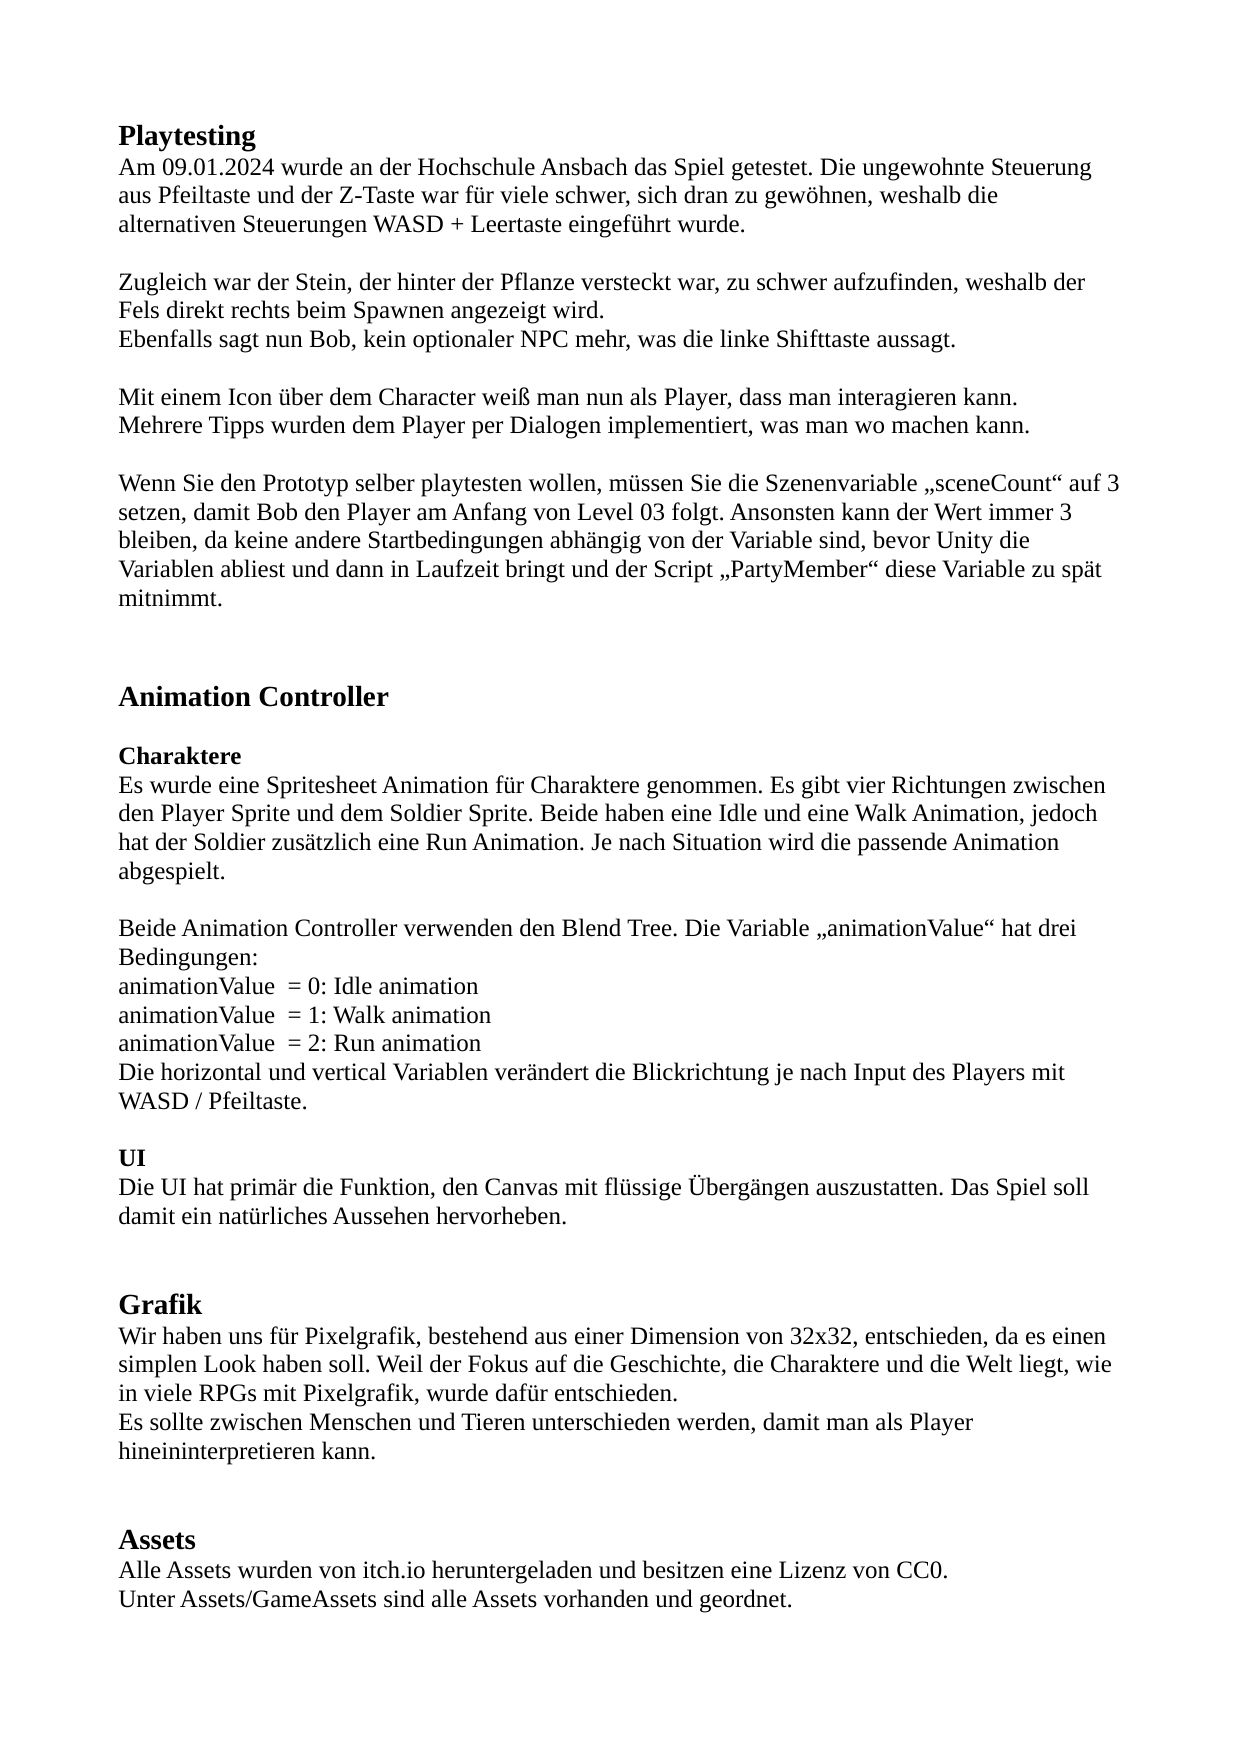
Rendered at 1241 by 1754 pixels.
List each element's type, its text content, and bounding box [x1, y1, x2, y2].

text Playtesting [118, 118, 1122, 152]
text Ebenfalls sagt nun Bob, kein optionaler NPC mehr, was die linke Shifttaste aussagt. [118, 324, 1122, 353]
text Am 09.01.2024 wurde an der Hochschule Ansbach das Spiel getestet. Die ungewohnte Steuerung aus Pfeiltaste und der Z-Taste war für viele schwer, sich dran zu gewöhnen, weshalb die alternativen Steuerungen WASD + Leertaste eingeführt wurde. [118, 152, 1122, 238]
text Assets [118, 1522, 1122, 1556]
text Alle Assets wurden von itch.io heruntergeladen und besitzen eine Lizenz von CC0. [118, 1556, 1122, 1584]
text Die horizontal und vertical Variablen verändert die Blickrichtung je nach Input des Players mit WASD / Pfeiltaste. [118, 1057, 1122, 1115]
text Wenn Sie den Prototyp selber playtesten wollen, müssen Sie die Szenenvariable „sceneCount“ auf 3 setzen, damit Bob den Player am Anfang von Level 03 folgt. Ansonsten kann der Wert immer 3 bleiben, da keine andere Startbedingungen abhängig von der Variable sind, bevor Unity die Variablen abliest und dann in Laufzeit bringt und der Script „PartyMember“ diese Variable zu spät mitnimmt. [118, 468, 1122, 612]
text Zugleich war der Stein, der hinter der Pflanze versteckt war, zu schwer aufzufinden, weshalb der Fels direkt rechts beim Spawnen angezeigt wird. [118, 267, 1122, 324]
text Wir haben uns für Pixelgrafik, bestehend aus einer Dimension von 32x32, entschieden, da es einen simplen Look haben soll. Weil der Fokus auf die Geschichte, die Charaktere und die Welt liegt, wie in viele RPGs mit Pixelgrafik, wurde dafür entschieden. [118, 1321, 1122, 1407]
text Es wurde eine Spritesheet Animation für Charaktere genommen. Es gibt vier Richtungen zwischen den Player Sprite und dem Soldier Sprite. Beide haben eine Idle und eine Walk Animation, jedoch hat der Soldier zusätzlich eine Run Animation. Je nach Situation wird die passende Animation abgespielt. [118, 770, 1122, 885]
text animationValue = 1: Walk animation [118, 1000, 1122, 1028]
text animationValue = 2: Run animation [118, 1028, 1122, 1057]
text Unter Assets/GameAssets sind alle Assets vorhanden und geordnet. [118, 1584, 1122, 1613]
text Grafik [118, 1287, 1122, 1321]
text animationValue = 0: Idle animation [118, 971, 1122, 1000]
text UI [118, 1143, 1122, 1172]
text Die UI hat primär die Funktion, den Canvas mit flüssige Übergängen auszustatten. Das Spiel soll damit ein natürliches Aussehen hervorheben. [118, 1172, 1122, 1230]
text Charaktere [118, 741, 1122, 770]
text Mehrere Tipps wurden dem Player per Dialogen implementiert, was man wo machen kann. [118, 410, 1122, 439]
text Animation Controller [118, 679, 1122, 712]
text Mit einem Icon über dem Character weiß man nun als Player, dass man interagieren kann. [118, 382, 1122, 410]
text Es sollte zwischen Menschen und Tieren unterschieden werden, damit man als Player hineininterpretieren kann. [118, 1407, 1122, 1464]
text Beide Animation Controller verwenden den Blend Tree. Die Variable „animationValue“ hat drei Bedingungen: [118, 913, 1122, 971]
